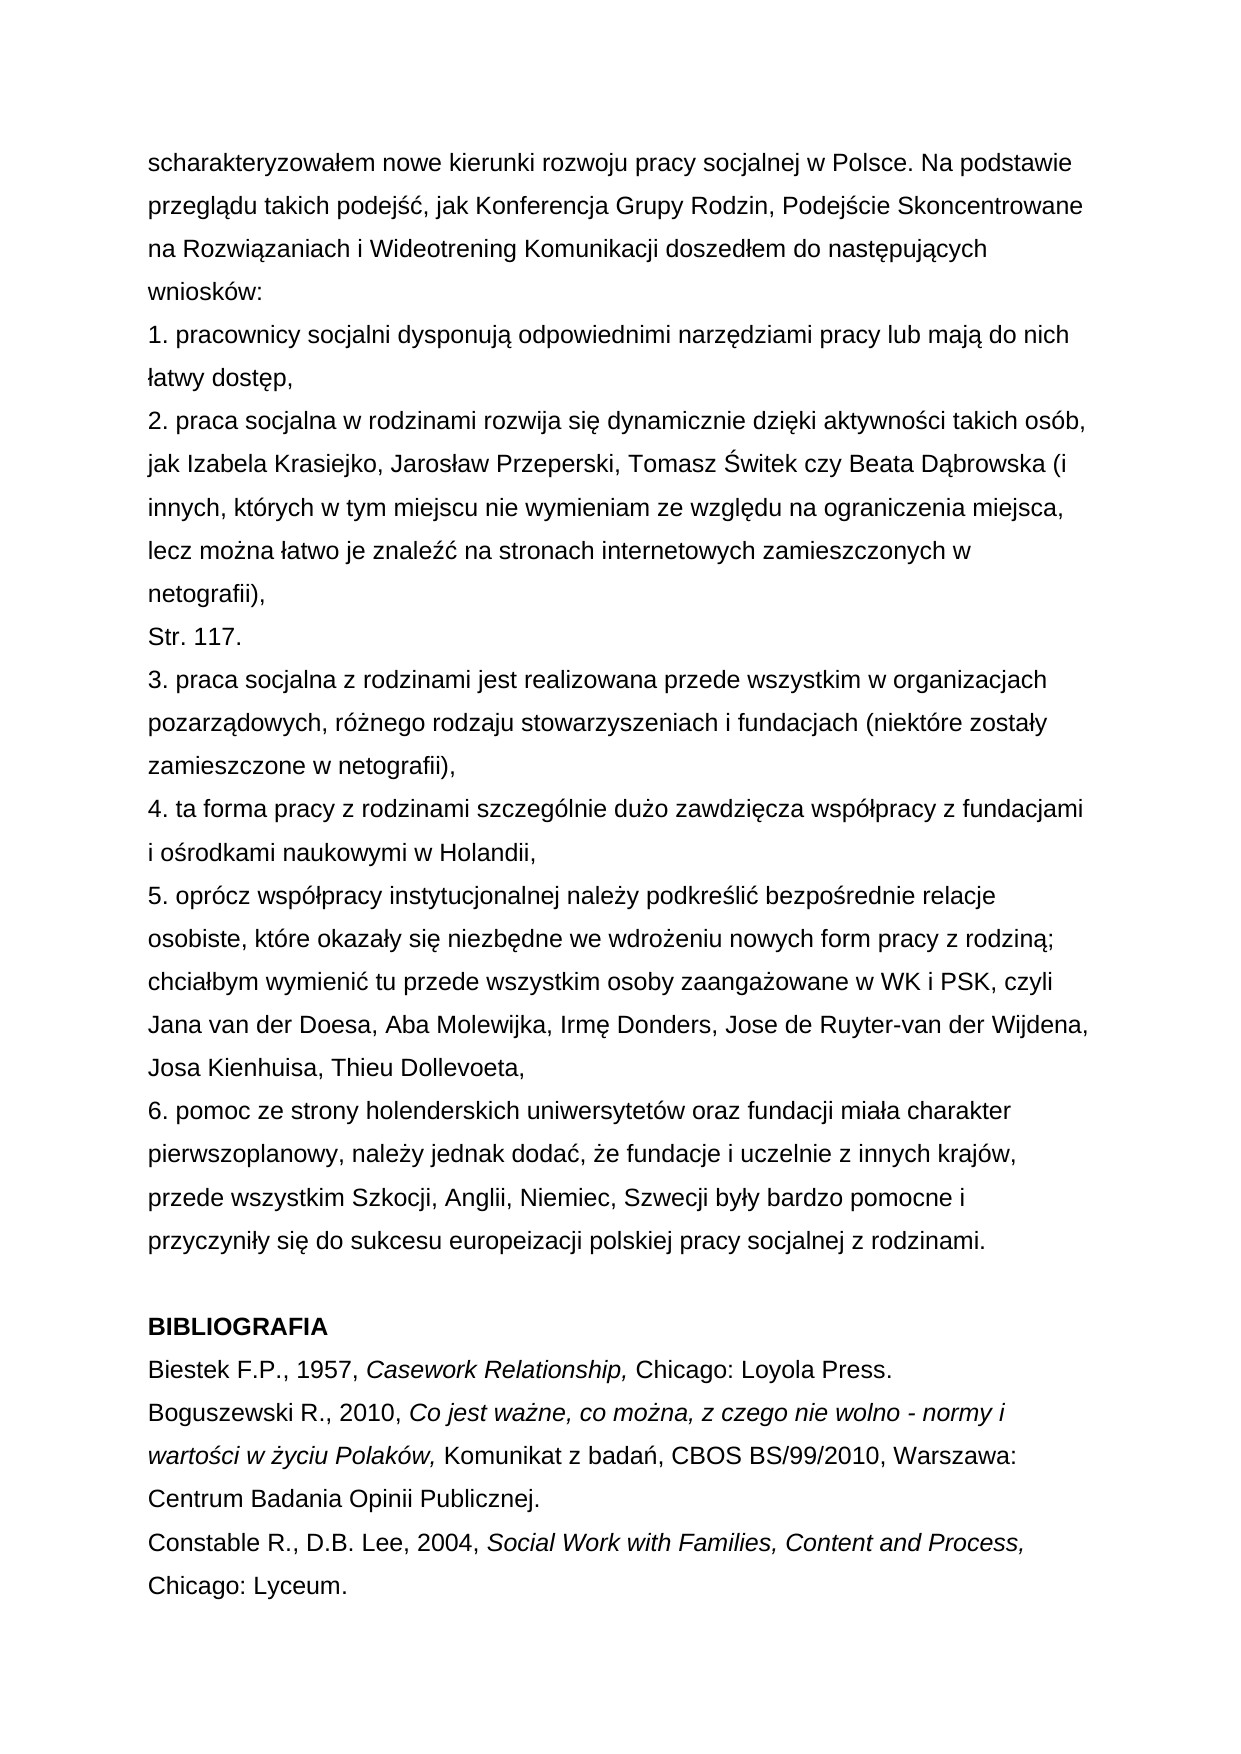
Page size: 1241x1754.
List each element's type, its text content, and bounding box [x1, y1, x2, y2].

text 1. pracownicy socjalni dysponują odpowiednimi narzędziami pracy lub mają do nich łatwy dostęp, [148, 320, 1093, 392]
text scharakteryzowałem nowe kierunki rozwoju pracy socjalnej w Polsce. Na podstawie przeglądu takich podejść, jak Konferencja Grupy Rodzin, Podejście Skoncentrowane na Rozwiązaniach i Wideotrening Komunikacji doszedłem do następujących wniosków: [148, 148, 1093, 306]
text 6. pomoc ze strony holenderskich uniwersytetów oraz fundacji miała charakter pierwszoplanowy, należy jednak dodać, że fundacje i uczelnie z innych krajów, przede wszystkim Szkocji, Anglii, Niemiec, Szwecji były bardzo pomocne i przyczyniły się do sukcesu europeizacji polskiej pracy socjalnej z rodzinami. [148, 1096, 1093, 1254]
text 2. praca socjalna w rodzinami rozwija się dynamicznie dzięki aktywności takich osób, jak Izabela Krasiejko, Jarosław Przeperski, Tomasz Świtek czy Beata Dąbrowska (i innych, których w tym miejscu nie wymieniam ze względu na ograniczenia miejsca, lecz można łatwo je znaleźć na stronach internetowych zamieszczonych w netografii), [148, 406, 1093, 608]
text 4. ta forma pracy z rodzinami szczególnie dużo zawdzięcza współpracy z fundacjami i ośrodkami naukowymi w Holandii, [148, 794, 1093, 866]
text 5. oprócz współpracy instytucjonalnej należy podkreślić bezpośrednie relacje osobiste, które okazały się niezbędne we wdrożeniu nowych form pracy z rodziną; chciałbym wymienić tu przede wszystkim osoby zaangażowane w WK i PSK, czyli Jana van der Doesa, Aba Molewijka, Irmę Donders, Jose de Ruyter-van der Wijdena, Josa Kienhuisa, Thieu Dollevoeta, [148, 881, 1093, 1082]
text Boguszewski R., 2010, Co jest ważne, co można, z czego nie wolno - normy i wartości w życiu Polaków, Komunikat z badań, CBOS BS/99/2010, Warszawa: Centrum Badania Opinii Publicznej. [148, 1398, 1093, 1513]
subtitle BIBLIOGRAFIA [148, 1312, 1093, 1341]
text Str. 117. [148, 622, 1093, 651]
text Constable R., D.B. Lee, 2004, Social Work with Families, Content and Process, Chicago: Lyceum. [148, 1528, 1093, 1599]
text Biestek F.P., 1957, Casework Relationship, Chicago: Loyola Press. [148, 1355, 1093, 1384]
text 3. praca socjalna z rodzinami jest realizowana przede wszystkim w organizacjach pozarządowych, różnego rodzaju stowarzyszeniach i fundacjach (niektóre zostały zamieszczone w netografii), [148, 665, 1093, 780]
